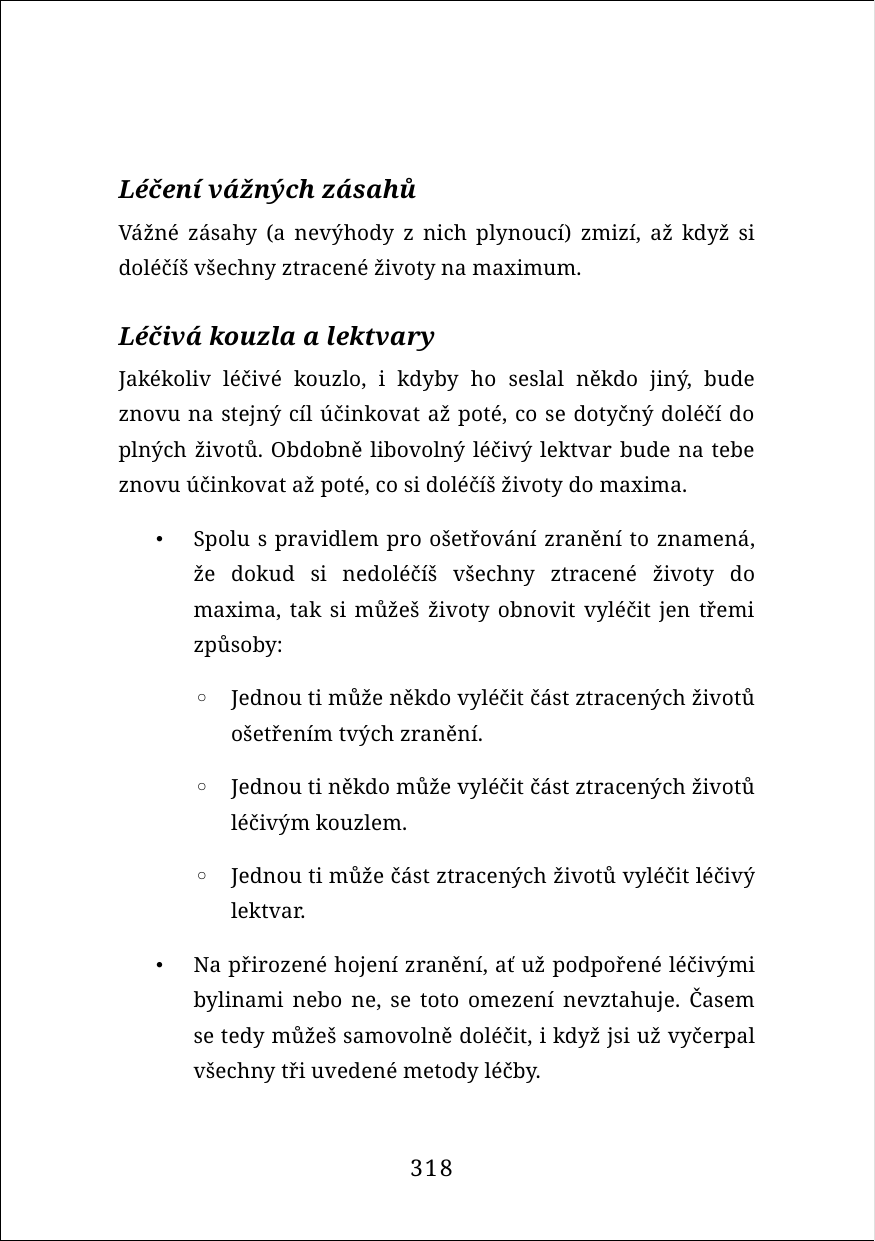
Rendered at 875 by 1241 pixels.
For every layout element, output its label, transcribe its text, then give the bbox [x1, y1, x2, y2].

list Jednou ti někdo může vyléčit část ztracených životů léčivým kouzlem. [193, 772, 756, 836]
text Vážné zásahy (a nevýhody z nich plynoucí) zmizí, až když si doléčíš všechny ztracené životy na maximum. [118, 218, 756, 282]
list Jednou ti může někdo vyléčit část ztracených životů ošetřením tvých zranění. [193, 683, 756, 747]
subtitle Léčení vážných zásahů [118, 172, 756, 206]
list Jednou ti může část ztracených životů vyléčit léčivý lektvar. [193, 861, 756, 925]
list Na přirozené hojení zranění, ať už podpořené léčivými bylinami nebo ne, se toto omezení nevztahuje. Časem se tedy můžeš samovolně doléčit, i když jsi už vyčerpal všechny tři uvedené metody léčby. [156, 950, 756, 1085]
subtitle Léčivá kouzla a lektvary [118, 318, 756, 352]
list Spolu s pravidlem pro ošetřování zranění to znamená, že dokud si nedoléčíš všechny ztracené životy do maxima, tak si můžeš životy obnovit vyléčit jen třemi způsoby: [156, 524, 756, 659]
text Jakékoliv léčivé kouzlo, i kdyby ho seslal někdo jiný, bude znovu na stejný cíl účinkovat až poté, co se dotyčný doléčí do plných životů. Obdobně libovolný léčivý lektvar bude na tebe znovu účinkovat až poté, co si doléčíš životy do maxima. [118, 364, 756, 499]
